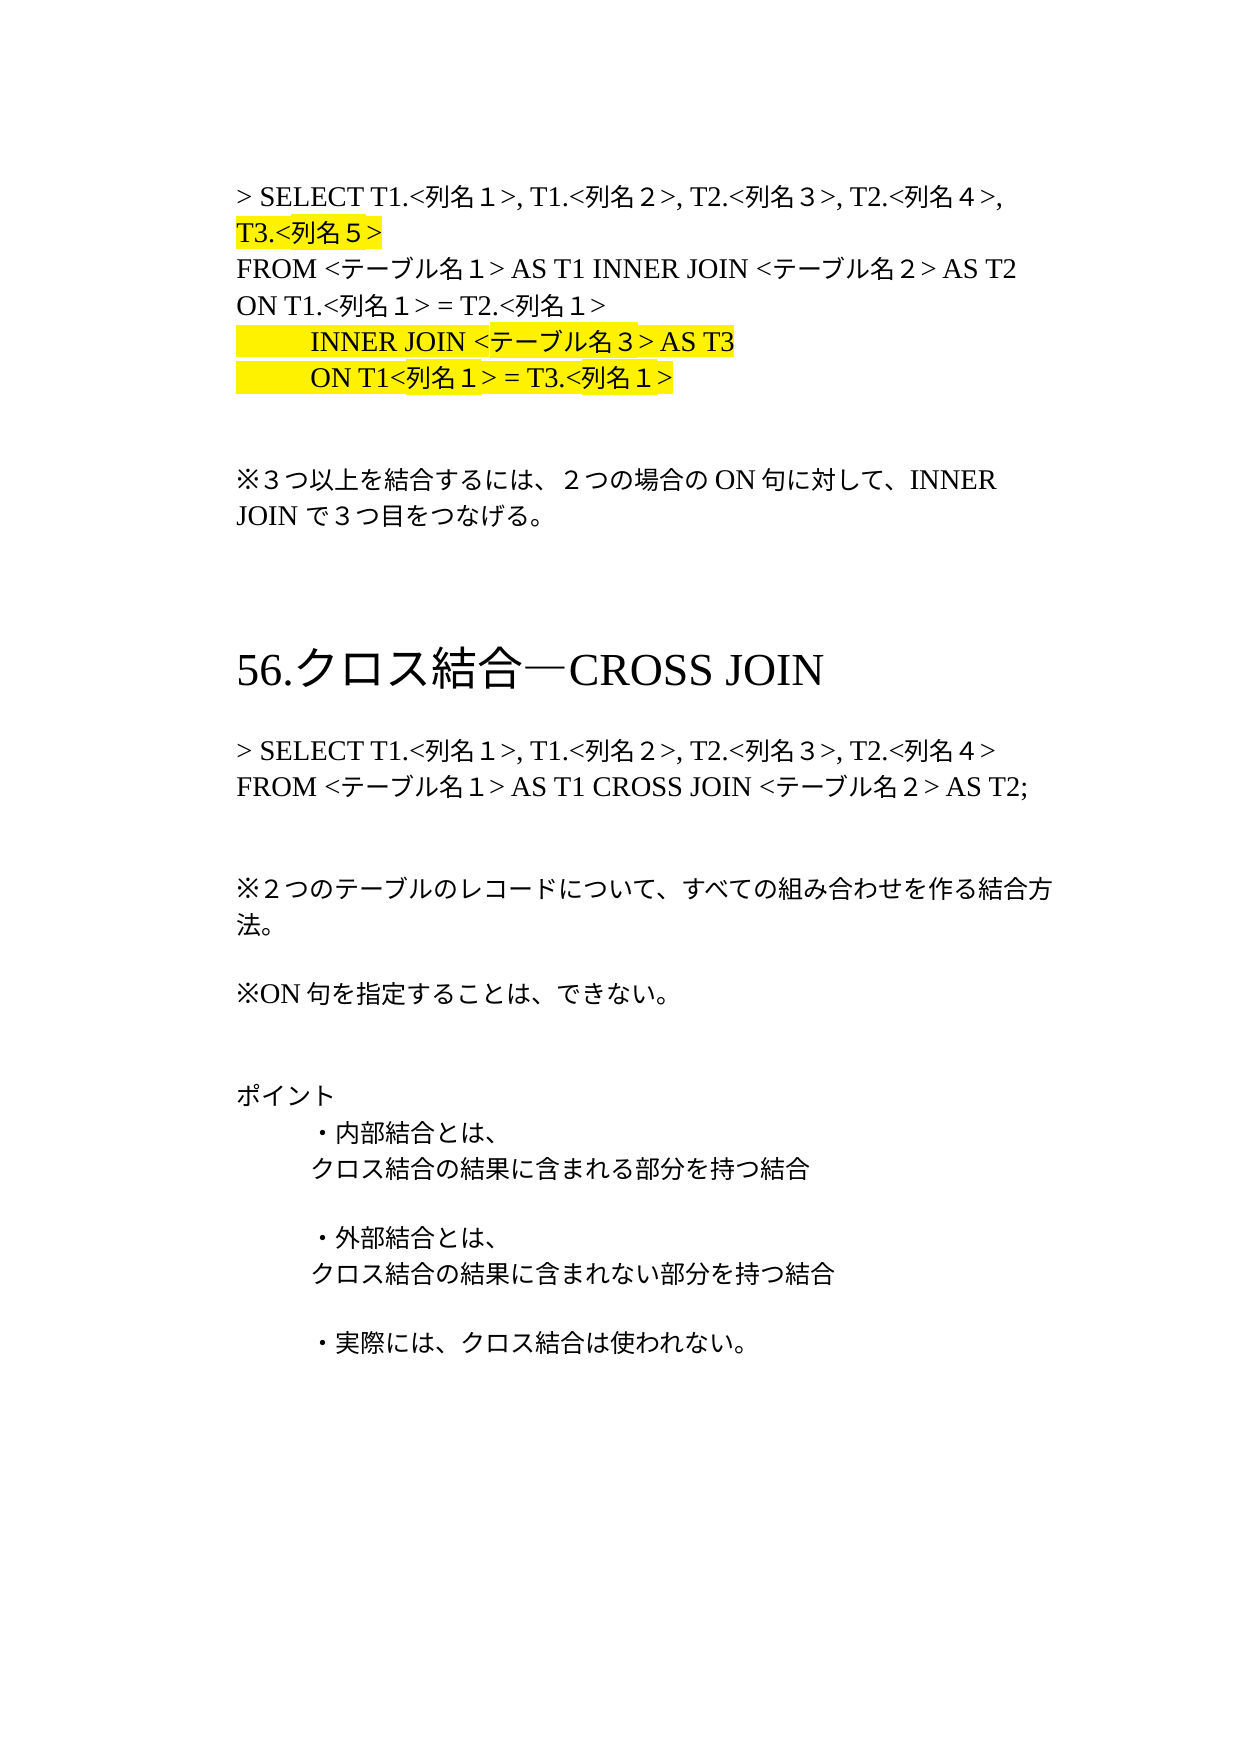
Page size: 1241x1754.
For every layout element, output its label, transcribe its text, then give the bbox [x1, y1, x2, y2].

text > SELECT T1.<列名１>, T1.<列名２>, T2.<列名３>, T2.<列名４> [236, 731, 1063, 767]
text ・内部結合とは、 [236, 1113, 1063, 1149]
text ※２つのテーブルのレコードについて、すべての組み合わせを作る結合方法。 [236, 869, 1063, 942]
text ※３つ以上を結合するには、２つの場合のON句に対して、INNER JOIN で３つ目をつなげる。 [236, 461, 1063, 533]
text ・外部結合とは、 [236, 1218, 1063, 1255]
text INNER JOIN <テーブル名３> AS T3 [236, 322, 1063, 358]
text FROM <テーブル名１> AS T1 CROSS JOIN <テーブル名２> AS T2; [236, 767, 1063, 803]
text ポイント [236, 1077, 1063, 1113]
text ON T1.<列名１> = T2.<列名１> [236, 286, 1063, 322]
text FROM <テーブル名１> AS T1 INNER JOIN <テーブル名２> AS T2 [236, 250, 1063, 286]
text > SELECT T1.<列名１>, T1.<列名２>, T2.<列名３>, T2.<列名４>, T3.<列名５> [236, 177, 1063, 250]
text ・実際には、クロス結合は使われない。 [236, 1324, 1063, 1360]
text 56.クロス結合—CROSS JOIN [236, 632, 1063, 698]
text クロス結合の結果に含まれない部分を持つ結合 [236, 1255, 1063, 1291]
text ※ON句を指定することは、できない。 [236, 975, 1063, 1011]
text ON T1<列名１> = T3.<列名１> [236, 358, 1063, 395]
text クロス結合の結果に含まれる部分を持つ結合 [236, 1149, 1063, 1186]
